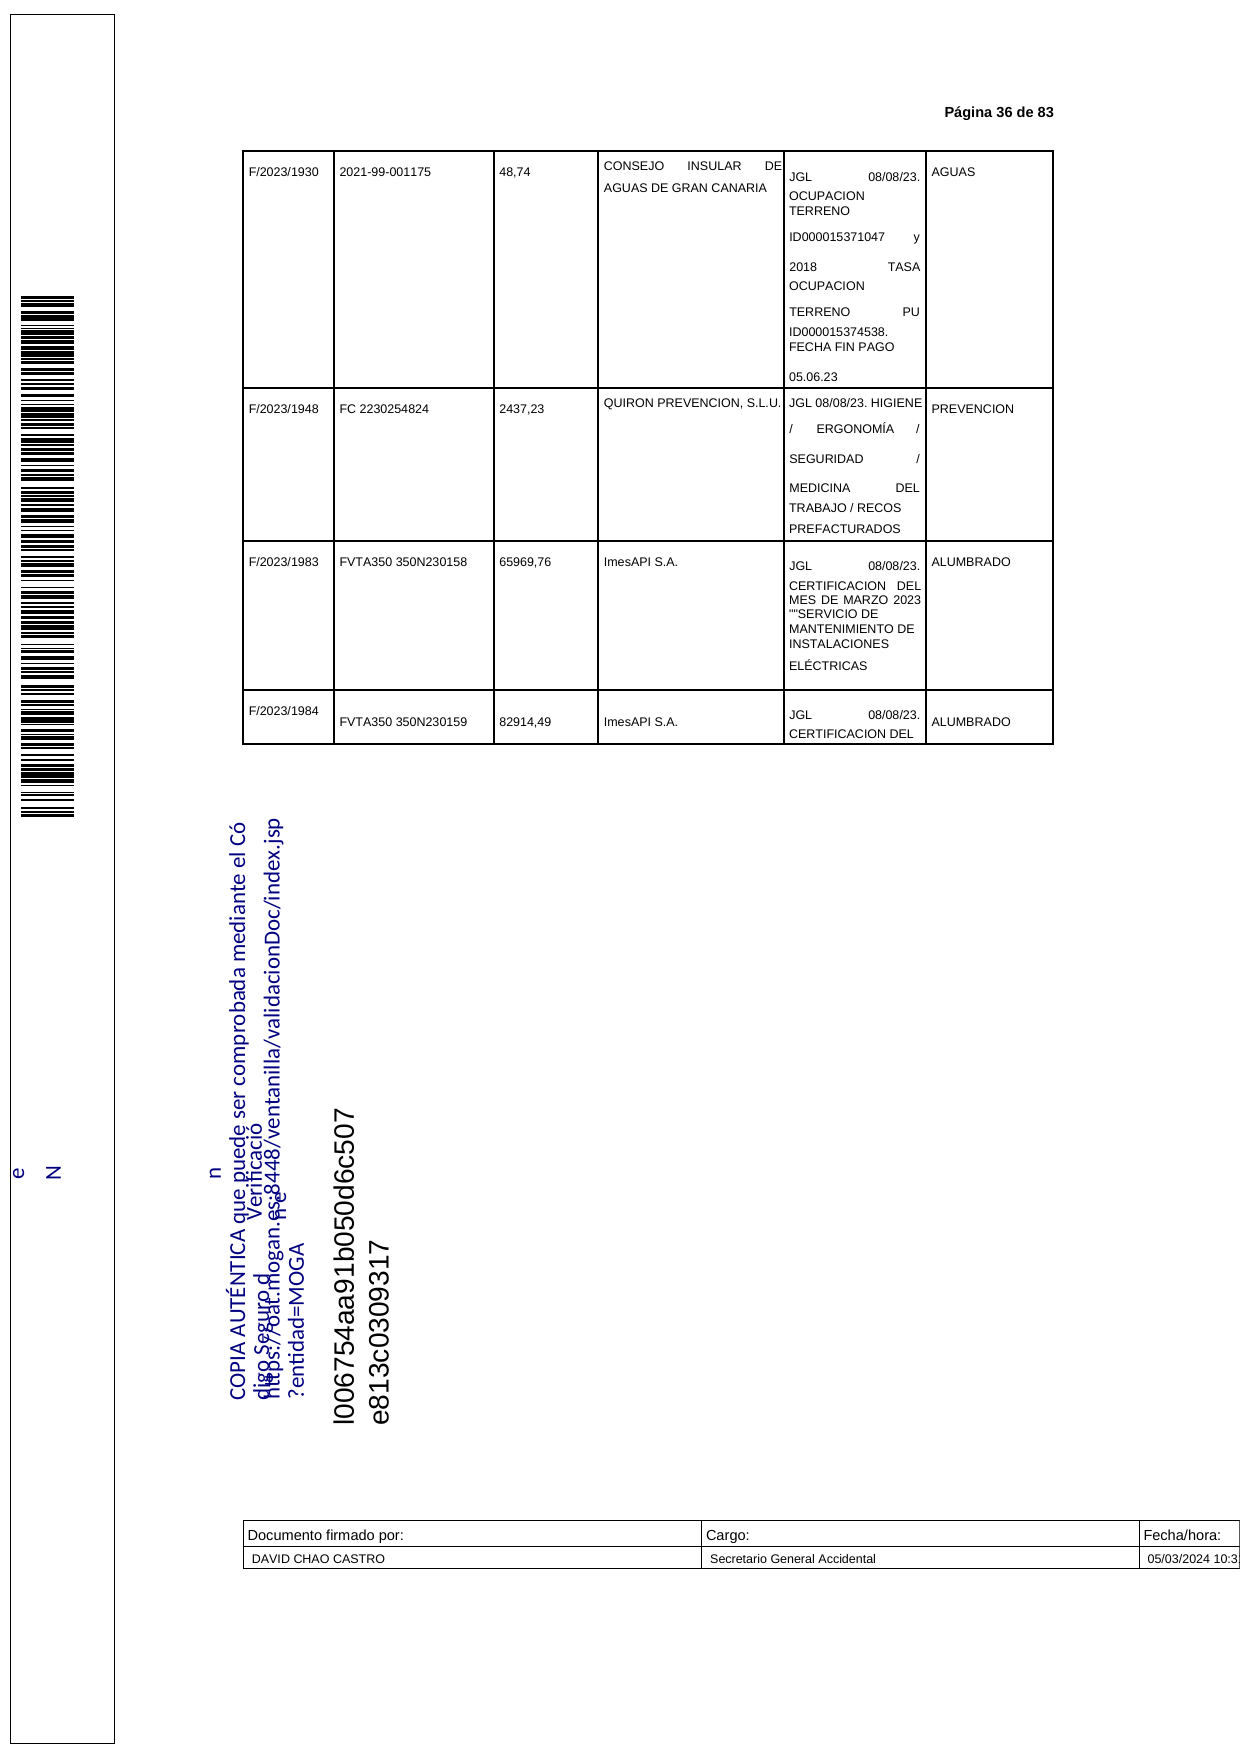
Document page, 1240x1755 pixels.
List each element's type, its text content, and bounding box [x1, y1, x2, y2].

table_cell AGUAS [927, 152, 1052, 387]
table_cell PREVENCION [927, 389, 1052, 540]
table_cell F/2023/1930 [244, 152, 333, 387]
table_cell JGL 08/08/23. CERTIFICACION DEL MES DE MARZO 2023 ""SERVICIO DE MANTENIMIENTO DE INSTALACIONES ELÉCTRICAS [785, 542, 925, 688]
table_cell 82914,49 [495, 691, 597, 743]
table_cell ImesAPI S.A. [599, 691, 783, 743]
table_cell ALUMBRADO [927, 542, 1052, 688]
table_cell ImesAPI S.A. [599, 542, 783, 688]
table_cell 2437,23 [495, 389, 597, 540]
table_cell 48,74 [495, 152, 597, 387]
table_cell 65969,76 [495, 542, 597, 688]
table_cell CONSEJO INSULAR DE AGUAS DE GRAN CANARIA [599, 152, 783, 387]
table_cell 2021-99-001175 [335, 152, 493, 387]
table_cell FC 2230254824 [335, 389, 493, 540]
table_cell F/2023/1948 [244, 389, 333, 540]
table_cell JGL 08/08/23. OCUPACION TERRENO ID000015371047 y 2018 TASA OCUPACION TERRENO PU ID000015374538. FECHA FIN PAGO 05.06.23 [785, 152, 925, 387]
table_cell F/2023/1983 [244, 542, 333, 688]
table_cell FVTA350 350N230159 [335, 691, 493, 743]
table_cell JGL 08/08/23. HIGIENE / ERGONOMÍA / SEGURIDAD / MEDICINA DEL TRABAJO / RECOS PREFACTURADOS [785, 389, 925, 540]
table_cell QUIRON PREVENCION, S.L.U. [599, 389, 783, 540]
table_cell ALUMBRADO [927, 691, 1052, 743]
table_cell JGL 08/08/23. CERTIFICACION DEL [785, 691, 925, 743]
table_cell FVTA350 350N230158 [335, 542, 493, 688]
table_cell F/2023/1984 [244, 691, 333, 743]
